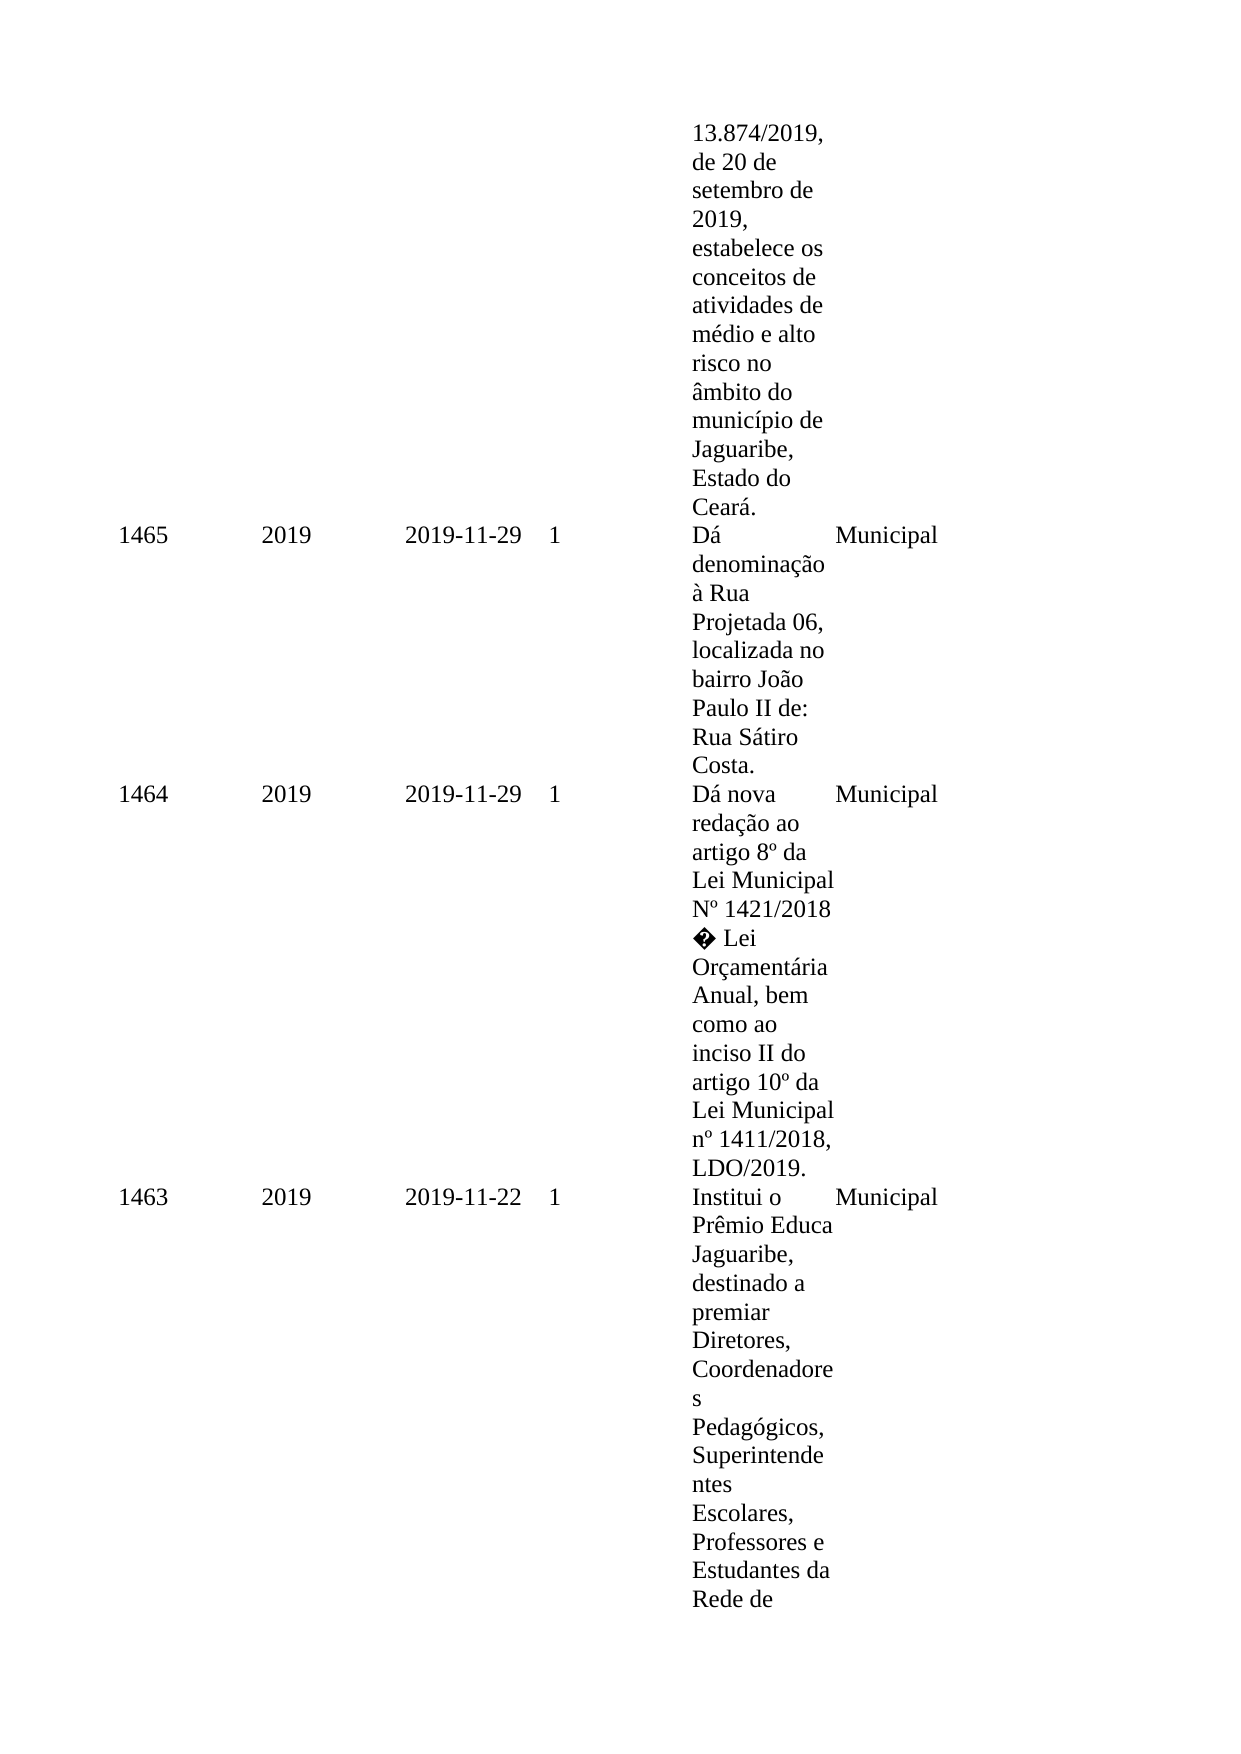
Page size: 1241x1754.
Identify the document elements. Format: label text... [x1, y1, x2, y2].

table_cell [979, 521, 1122, 779]
table_cell 2019 [261, 779, 405, 1182]
table_cell 2019 [261, 521, 405, 779]
table_cell [979, 118, 1122, 521]
table_cell [979, 1182, 1122, 1613]
table_cell [118, 118, 261, 521]
table_cell Institui o Prêmio Educa Jaguaribe, destinado a premiar Diretores, Coordenadores Pedagógicos, Superintendentes Escolares, Professores e Estudantes da Rede de [692, 1182, 835, 1613]
table_cell 2019-11-29 [405, 521, 548, 779]
table_cell Dá denominação à Rua Projetada 06, localizada no bairro João Paulo II de: Rua Sátiro Costa. [692, 521, 835, 779]
table_cell 2019-11-22 [405, 1182, 548, 1613]
table_cell [405, 118, 548, 521]
table_cell [835, 118, 979, 521]
table_cell 1464 [118, 779, 261, 1182]
table_cell 1 [548, 1182, 692, 1613]
table_cell 2019 [261, 1182, 405, 1613]
table_cell [979, 779, 1122, 1182]
table_cell 1 [548, 779, 692, 1182]
table_cell 2019-11-29 [405, 779, 548, 1182]
table_cell Dá nova redação ao artigo 8º da Lei Municipal Nº 1421/2018 � Lei Orçamentária Anual, bem como ao inciso II do artigo 10º da Lei Municipal nº 1411/2018, LDO/2019. [692, 779, 835, 1182]
table_cell Municipal [835, 1182, 979, 1613]
table_cell 1465 [118, 521, 261, 779]
table_cell [261, 118, 405, 521]
table_cell Municipal [835, 779, 979, 1182]
table_cell Municipal [835, 521, 979, 779]
table_cell 13.874/2019, de 20 de setembro de 2019, estabelece os conceitos de atividades de médio e alto risco no âmbito do município de Jaguaribe, Estado do Ceará. [692, 118, 835, 521]
table_cell [548, 118, 692, 521]
table_cell 1463 [118, 1182, 261, 1613]
table_cell 1 [548, 521, 692, 779]
